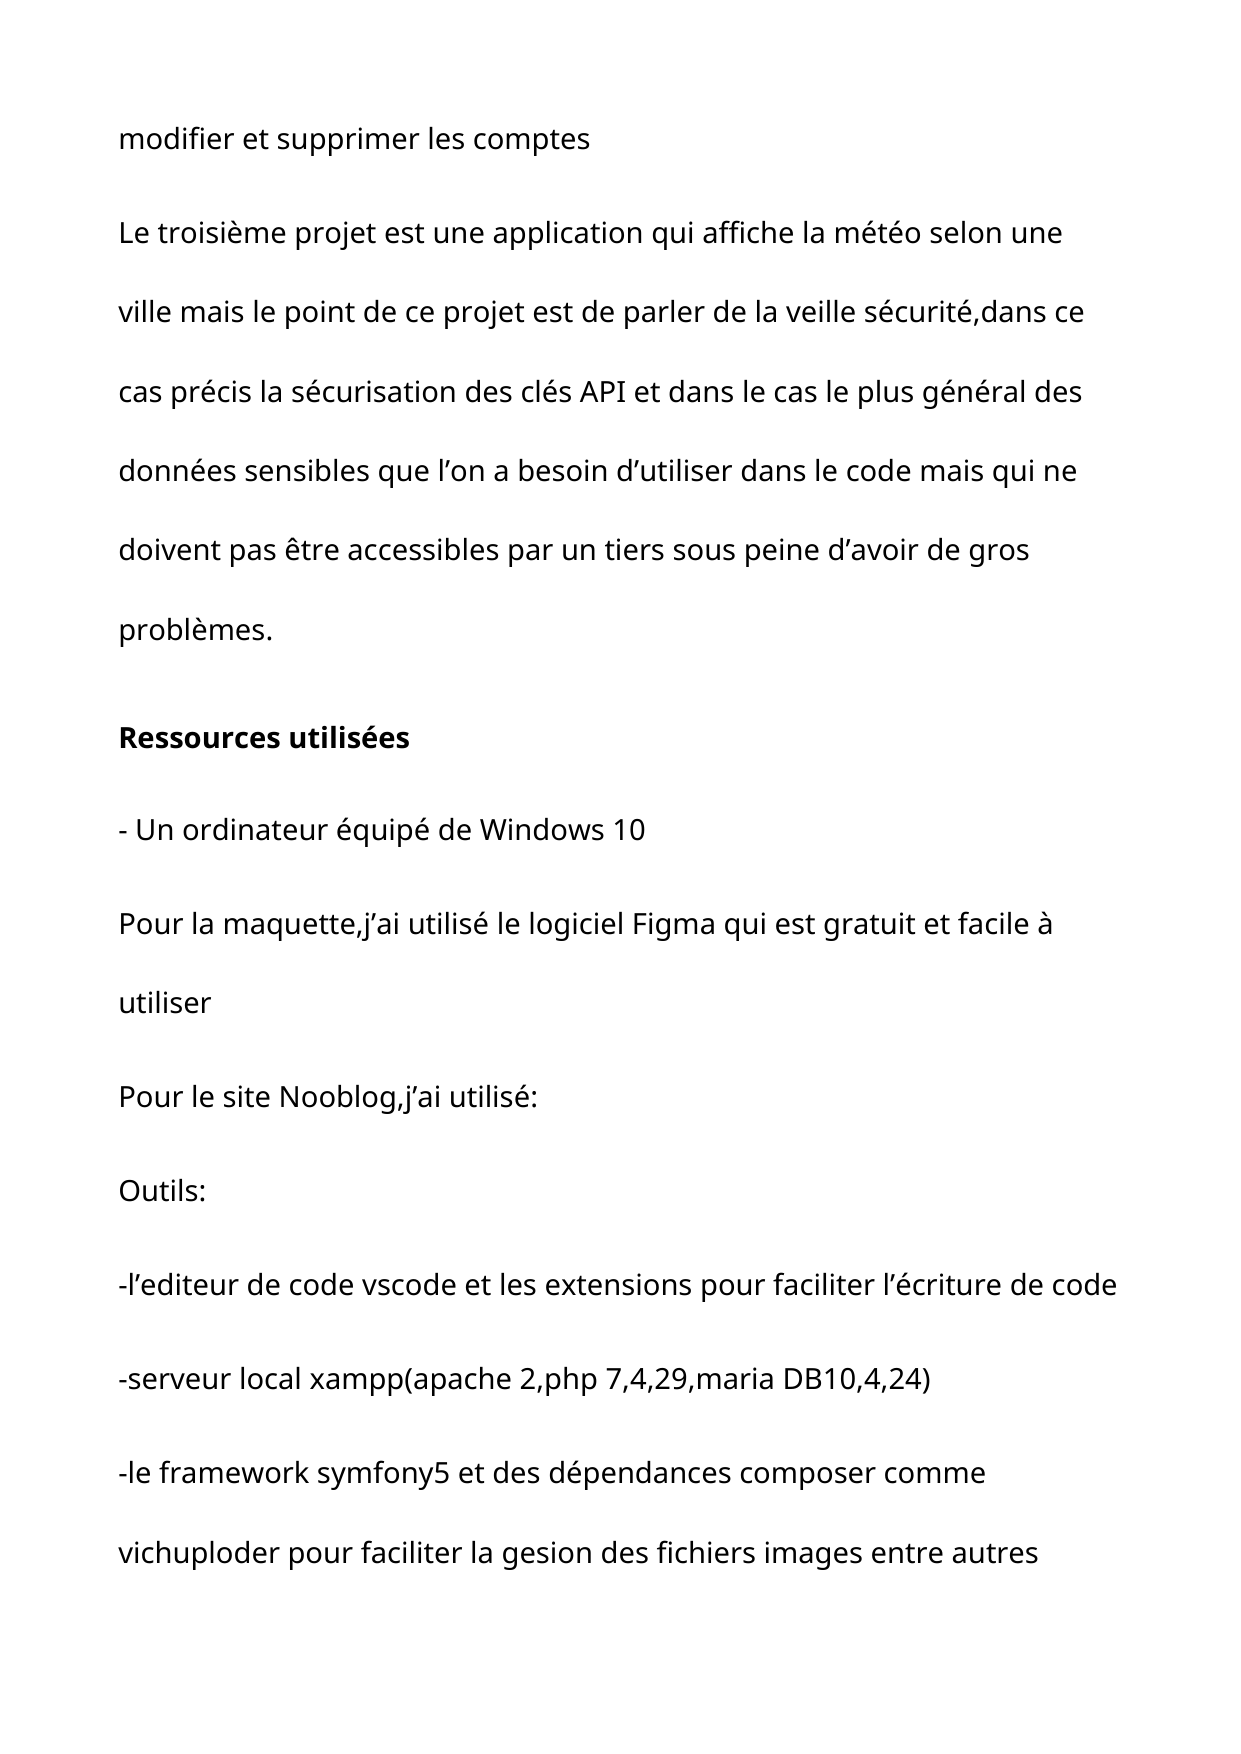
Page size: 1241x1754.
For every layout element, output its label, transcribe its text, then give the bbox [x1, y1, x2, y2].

text -l’editeur de code vscode et les extensions pour faciliter l’écriture de code [118, 1264, 1122, 1304]
text Pour la maquette,j’ai utilisé le logiciel Figma qui est gratuit et facile à utiliser [118, 903, 1122, 1022]
text -le framework symfony5 et des dépendances composer comme vichuploder pour faciliter la gesion des fichiers images entre autres [118, 1452, 1122, 1572]
text modifier et supprimer les comptes [118, 118, 1122, 158]
text - Un ordinateur équipé de Windows 10 [118, 809, 1122, 849]
text Outils: [118, 1171, 1122, 1210]
text -serveur local xampp(apache 2,php 7,4,29,maria DB10,4,24) [118, 1358, 1122, 1398]
text Le troisième projet est une application qui affiche la météo selon une ville mais le point de ce projet est de parler de la veille sécurité,dans ce cas précis la sécurisation des clés API et dans le cas le plus général des données sensibles que l’on a besoin d’utiliser dans le code mais qui ne doivent pas être accessibles par un tiers sous peine d’avoir de gros problèmes. [118, 212, 1122, 649]
text Pour le site Nooblog,j’ai utilisé: [118, 1077, 1122, 1116]
subtitle Ressources utilisées [118, 717, 1122, 757]
